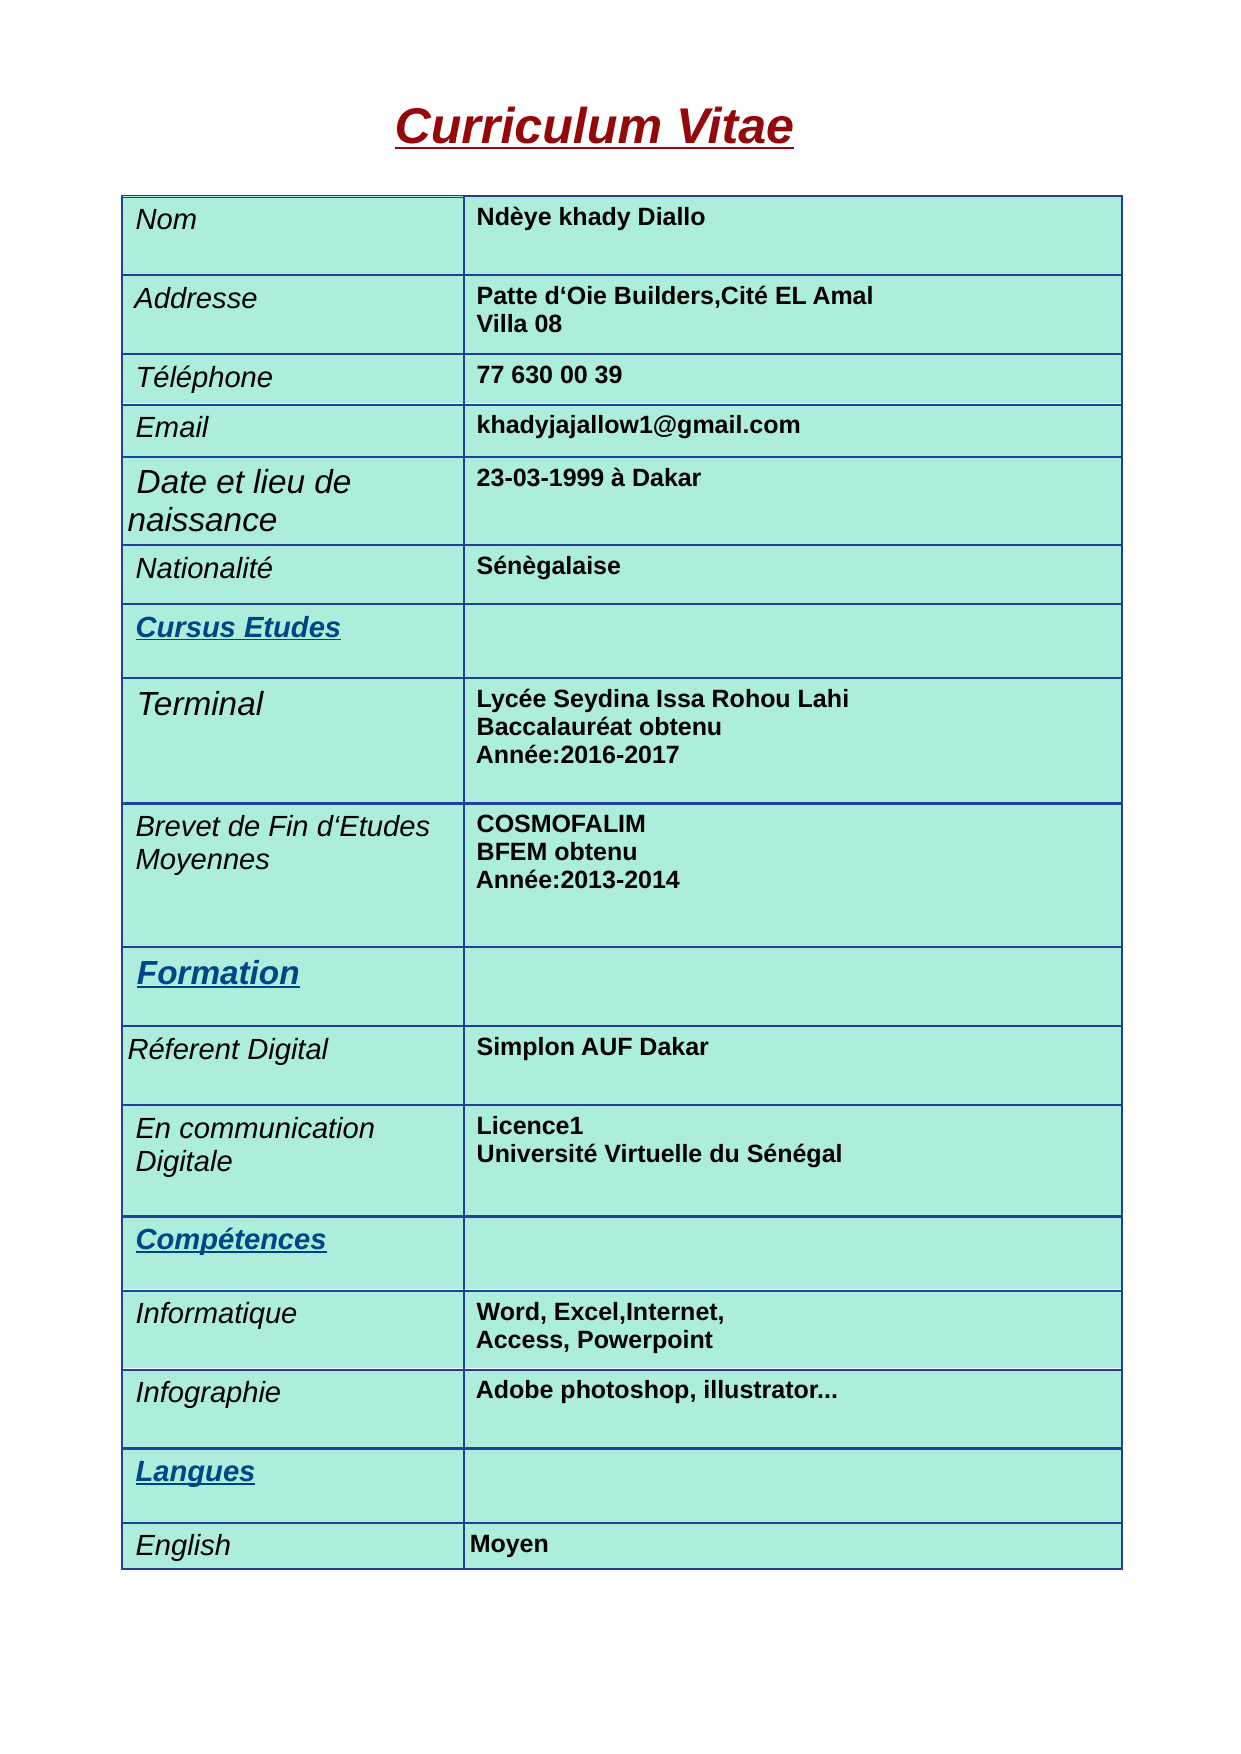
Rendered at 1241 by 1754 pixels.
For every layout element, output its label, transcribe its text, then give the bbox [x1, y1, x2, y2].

table_cell Langues [123, 1450, 463, 1521]
table_cell Lycée Seydina Issa Rohou Lahi Baccalauréat obtenu Année:2016-2017 [465, 679, 1121, 802]
table_cell Compétences [123, 1218, 463, 1289]
table_cell khadyjajallow1@gmail.com [465, 406, 1121, 456]
table_cell [465, 1218, 1121, 1289]
table_cell 23-03-1999 à Dakar [465, 458, 1121, 544]
subtitle Curriculum Vitae [71, 98, 1122, 154]
table_cell 77 630 00 39 [465, 355, 1121, 403]
table_cell Cursus Etudes [123, 605, 463, 677]
table_cell Sénègalaise [465, 546, 1121, 603]
table_header Nom [123, 198, 463, 274]
table_cell Email [123, 406, 463, 456]
table_cell Patte d‘Oie Builders,Cité EL Amal Villa 08 [465, 276, 1121, 353]
table_cell En communication Digitale [123, 1106, 463, 1215]
table_cell Informatique [123, 1292, 463, 1368]
table_cell Addresse [123, 276, 463, 353]
table_cell English [123, 1524, 463, 1568]
table_cell COSMOFALIM BFEM obtenu Année:2013-2014 [465, 805, 1121, 946]
table_cell Word, Excel,Internet, Access, Powerpoint [465, 1292, 1121, 1368]
table_header Ndèye khady Diallo [465, 197, 1121, 274]
table_cell [465, 605, 1121, 677]
table_cell [465, 948, 1121, 1025]
table_cell Réferent Digital [123, 1027, 463, 1104]
table_cell Licence1 Université Virtuelle du Sénégal [465, 1106, 1121, 1215]
table_cell Simplon AUF Dakar [465, 1027, 1121, 1104]
table_cell Formation [123, 948, 463, 1025]
table_cell Nationalité [123, 546, 463, 603]
table_cell Terminal [123, 679, 463, 802]
table_cell Téléphone [123, 355, 463, 403]
table_cell Brevet de Fin d‘Etudes Moyennes [123, 805, 463, 946]
table_cell Infographie [123, 1371, 463, 1447]
table_cell [465, 1450, 1121, 1521]
table_cell Adobe photoshop, illustrator... [465, 1371, 1121, 1447]
table_cell Moyen [465, 1524, 1121, 1568]
table_cell Date et lieu de naissance [123, 458, 463, 544]
